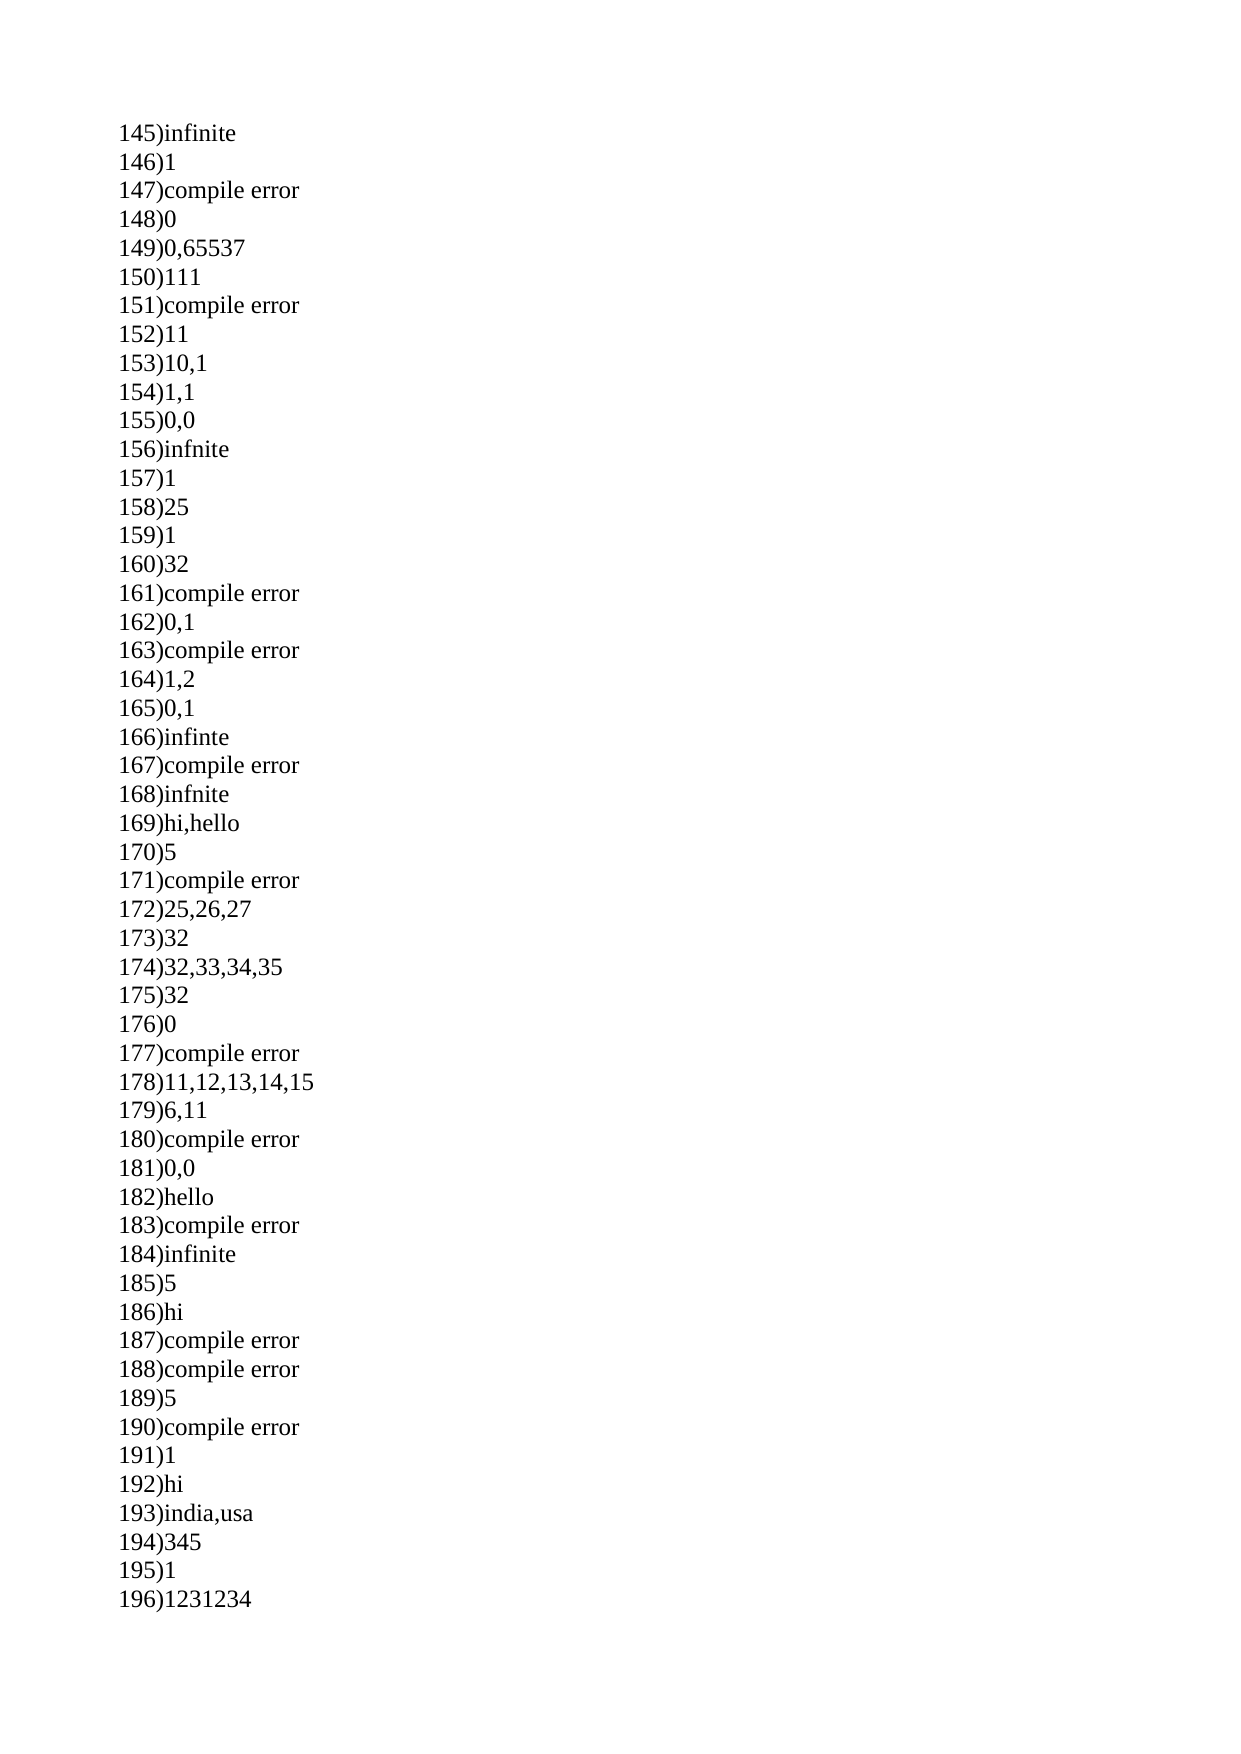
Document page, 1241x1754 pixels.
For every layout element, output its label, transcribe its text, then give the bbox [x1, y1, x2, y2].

text 157)1 [118, 463, 1122, 492]
text 173)32 [118, 923, 1122, 952]
text 162)0,1 [118, 607, 1122, 636]
text 156)infnite [118, 434, 1122, 463]
text 170)5 [118, 837, 1122, 866]
text 148)0 [118, 204, 1122, 233]
text 188)compile error [118, 1354, 1122, 1383]
text 182)hello [118, 1182, 1122, 1211]
text 158)25 [118, 492, 1122, 521]
text 145)infinite [118, 118, 1122, 147]
text 195)1 [118, 1556, 1122, 1584]
text 185)5 [118, 1268, 1122, 1297]
text 166)infinte [118, 722, 1122, 751]
text 146)1 [118, 147, 1122, 176]
text 161)compile error [118, 578, 1122, 607]
text 186)hi [118, 1297, 1122, 1326]
text 163)compile error [118, 636, 1122, 664]
text 159)1 [118, 521, 1122, 549]
text 196)1231234 [118, 1584, 1122, 1613]
text 178)11,12,13,14,15 [118, 1067, 1122, 1096]
text 164)1,2 [118, 664, 1122, 693]
text 176)0 [118, 1009, 1122, 1038]
text 168)infnite [118, 779, 1122, 808]
text 152)11 [118, 319, 1122, 348]
text 187)compile error [118, 1326, 1122, 1354]
text 165)0,1 [118, 693, 1122, 722]
text 169)hi,hello [118, 808, 1122, 837]
text 160)32 [118, 549, 1122, 578]
text 174)32,33,34,35 [118, 952, 1122, 981]
text 181)0,0 [118, 1153, 1122, 1182]
text 184)infinite [118, 1239, 1122, 1268]
text 175)32 [118, 981, 1122, 1009]
text 194)345 [118, 1527, 1122, 1556]
text 172)25,26,27 [118, 894, 1122, 923]
text 153)10,1 [118, 348, 1122, 377]
text 183)compile error [118, 1211, 1122, 1239]
text 155)0,0 [118, 406, 1122, 434]
text 189)5 [118, 1383, 1122, 1412]
text 193)india,usa [118, 1498, 1122, 1527]
text 192)hi [118, 1469, 1122, 1498]
text 167)compile error [118, 751, 1122, 779]
text 180)compile error [118, 1124, 1122, 1153]
text 179)6,11 [118, 1096, 1122, 1124]
text 191)1 [118, 1441, 1122, 1469]
text 190)compile error [118, 1412, 1122, 1441]
text 151)compile error [118, 291, 1122, 319]
text 147)compile error [118, 176, 1122, 204]
text 150)111 [118, 262, 1122, 291]
text 177)compile error [118, 1038, 1122, 1067]
text 171)compile error [118, 866, 1122, 894]
text 154)1,1 [118, 377, 1122, 406]
text 149)0,65537 [118, 233, 1122, 262]
